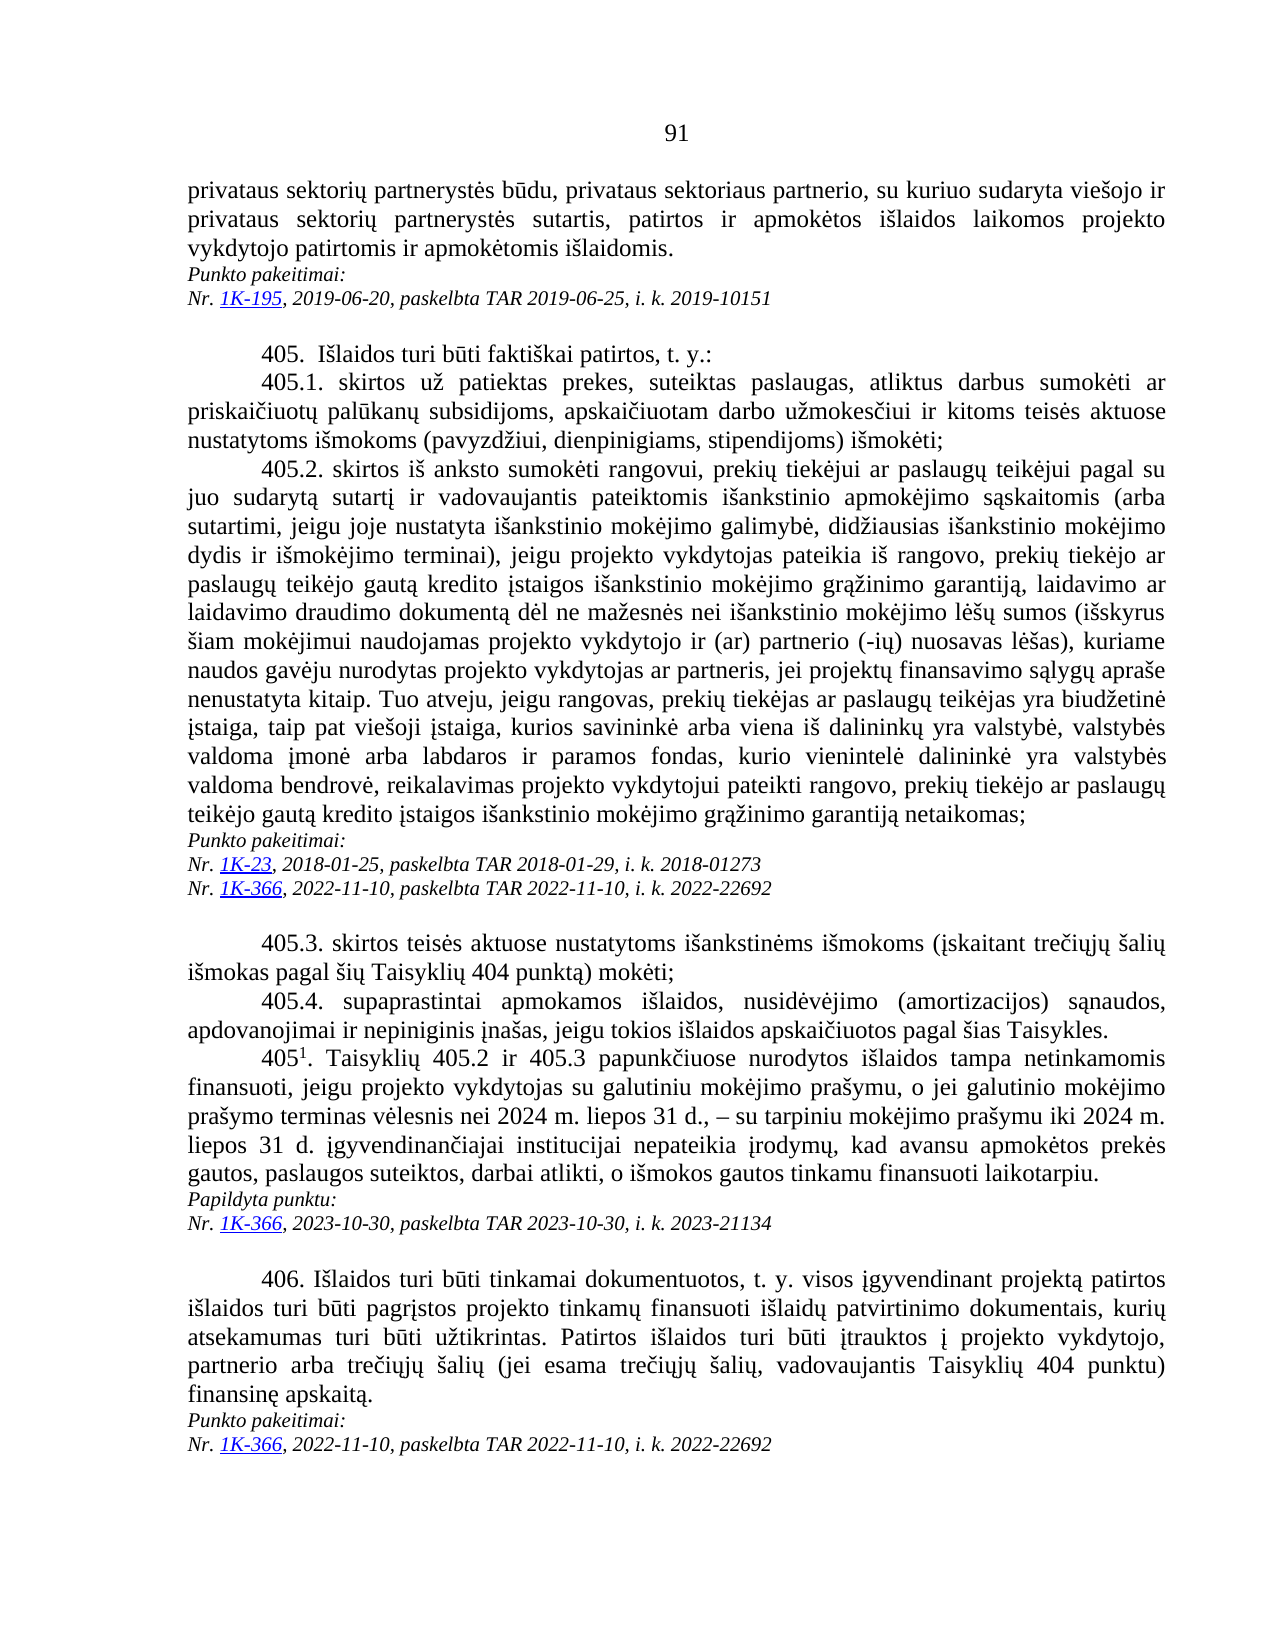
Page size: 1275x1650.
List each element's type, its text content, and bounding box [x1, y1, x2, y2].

text Nr. 1K-366, 2022-11-10, paskelbta TAR 2022-11-10, i. k. 2022-22692 [187, 1432, 1167, 1456]
text 405.2. skirtos iš anksto sumokėti rangovui, prekių tiekėjui ar paslaugų teikėjui pagal su juo sudarytą sutartį ir vadovaujantis pateiktomis išankstinio apmokėjimo sąskaitomis (arba sutartimi, jeigu joje nustatyta išankstinio mokėjimo galimybė, didžiausias išankstinio mokėjimo dydis ir išmokėjimo terminai), jeigu projekto vykdytojas pateikia iš rangovo, prekių tiekėjo ar paslaugų teikėjo gautą kredito įstaigos išankstinio mokėjimo grąžinimo garantiją, laidavimo ar laidavimo draudimo dokumentą dėl ne mažesnės nei išankstinio mokėjimo lėšų sumos (išskyrus šiam mokėjimui naudojamas projekto vykdytojo ir (ar) partnerio (-ių) nuosavas lėšas), kuriame naudos gavėju nurodytas projekto vykdytojas ar partneris, jei projektų finansavimo sąlygų apraše nenustatyta kitaip. Tuo atveju, jeigu rangovas, prekių tiekėjas ar paslaugų teikėjas yra biudžetinė įstaiga, taip pat viešoji įstaiga, kurios savininkė arba viena iš dalininkų yra valstybė, valstybės valdoma įmonė arba labdaros ir paramos fondas, kurio vienintelė dalininkė yra valstybės valdoma bendrovė, reikalavimas projekto vykdytojui pateikti rangovo, prekių tiekėjo ar paslaugų teikėjo gautą kredito įstaigos išankstinio mokėjimo grąžinimo garantiją netaikomas; [187, 454, 1167, 827]
text 405.1. skirtos už patiektas prekes, suteiktas paslaugas, atliktus darbus sumokėti ar priskaičiuotų palūkanų subsidijoms, apskaičiuotam darbo užmokesčiui ir kitoms teisės aktuose nustatytoms išmokoms (pavyzdžiui, dienpinigiams, stipendijoms) išmokėti; [187, 367, 1167, 454]
text Punkto pakeitimai: [187, 262, 1167, 286]
text Papildyta punktu: [187, 1187, 1167, 1211]
text Punkto pakeitimai: [187, 827, 1167, 852]
text 4051. Taisyklių 405.2 ir 405.3 papunkčiuose nurodytos išlaidos tampa netinkamomis finansuoti, jeigu projekto vykdytojas su galutiniu mokėjimo prašymu, o jei galutinio mokėjimo prašymo terminas vėlesnis nei 2024 m. liepos 31 d., – su tarpiniu mokėjimo prašymu iki 2024 m. liepos 31 d. įgyvendinančiajai institucijai nepateikia įrodymų, kad avansu apmokėtos prekės gautos, paslaugos suteiktos, darbai atlikti, o išmokos gautos tinkamu finansuoti laikotarpiu. [187, 1043, 1167, 1187]
text Nr. 1K-366, 2022-11-10, paskelbta TAR 2022-11-10, i. k. 2022-22692 [187, 876, 1167, 900]
text 405.4. supaprastintai apmokamos išlaidos, nusidėvėjimo (amortizacijos) sąnaudos, apdovanojimai ir nepiniginis įnašas, jeigu tokios išlaidos apskaičiuotos pagal šias Taisykles. [187, 986, 1167, 1043]
text 405.3. skirtos teisės aktuose nustatytoms išankstinėms išmokoms (įskaitant trečiųjų šalių išmokas pagal šių Taisyklių 404 punktą) mokėti; [187, 928, 1167, 986]
text Punkto pakeitimai: [187, 1408, 1167, 1432]
text Nr. 1K-23, 2018-01-25, paskelbta TAR 2018-01-29, i. k. 2018-01273 [187, 852, 1167, 876]
text 406. Išlaidos turi būti tinkamai dokumentuotos, t. y. visos įgyvendinant projektą patirtos išlaidos turi būti pagrįstos projekto tinkamų finansuoti išlaidų patvirtinimo dokumentais, kurių atsekamumas turi būti užtikrintas. Patirtos išlaidos turi būti įtrauktos į projekto vykdytojo, partnerio arba trečiųjų šalių (jei esama trečiųjų šalių, vadovaujantis Taisyklių 404 punktu) finansinę apskaitą. [187, 1264, 1167, 1408]
text Nr. 1K-195, 2019-06-20, paskelbta TAR 2019-06-25, i. k. 2019-10151 [187, 286, 1167, 310]
text 405. Išlaidos turi būti faktiškai patirtos, t. y.: [187, 339, 1167, 367]
text Nr. 1K-366, 2023-10-30, paskelbta TAR 2023-10-30, i. k. 2023-21134 [187, 1211, 1167, 1235]
text privataus sektorių partnerystės būdu, privataus sektoriaus partnerio, su kuriuo sudaryta viešojo ir privataus sektorių partnerystės sutartis, patirtos ir apmokėtos išlaidos laikomos projekto vykdytojo patirtomis ir apmokėtomis išlaidomis. [187, 176, 1167, 262]
